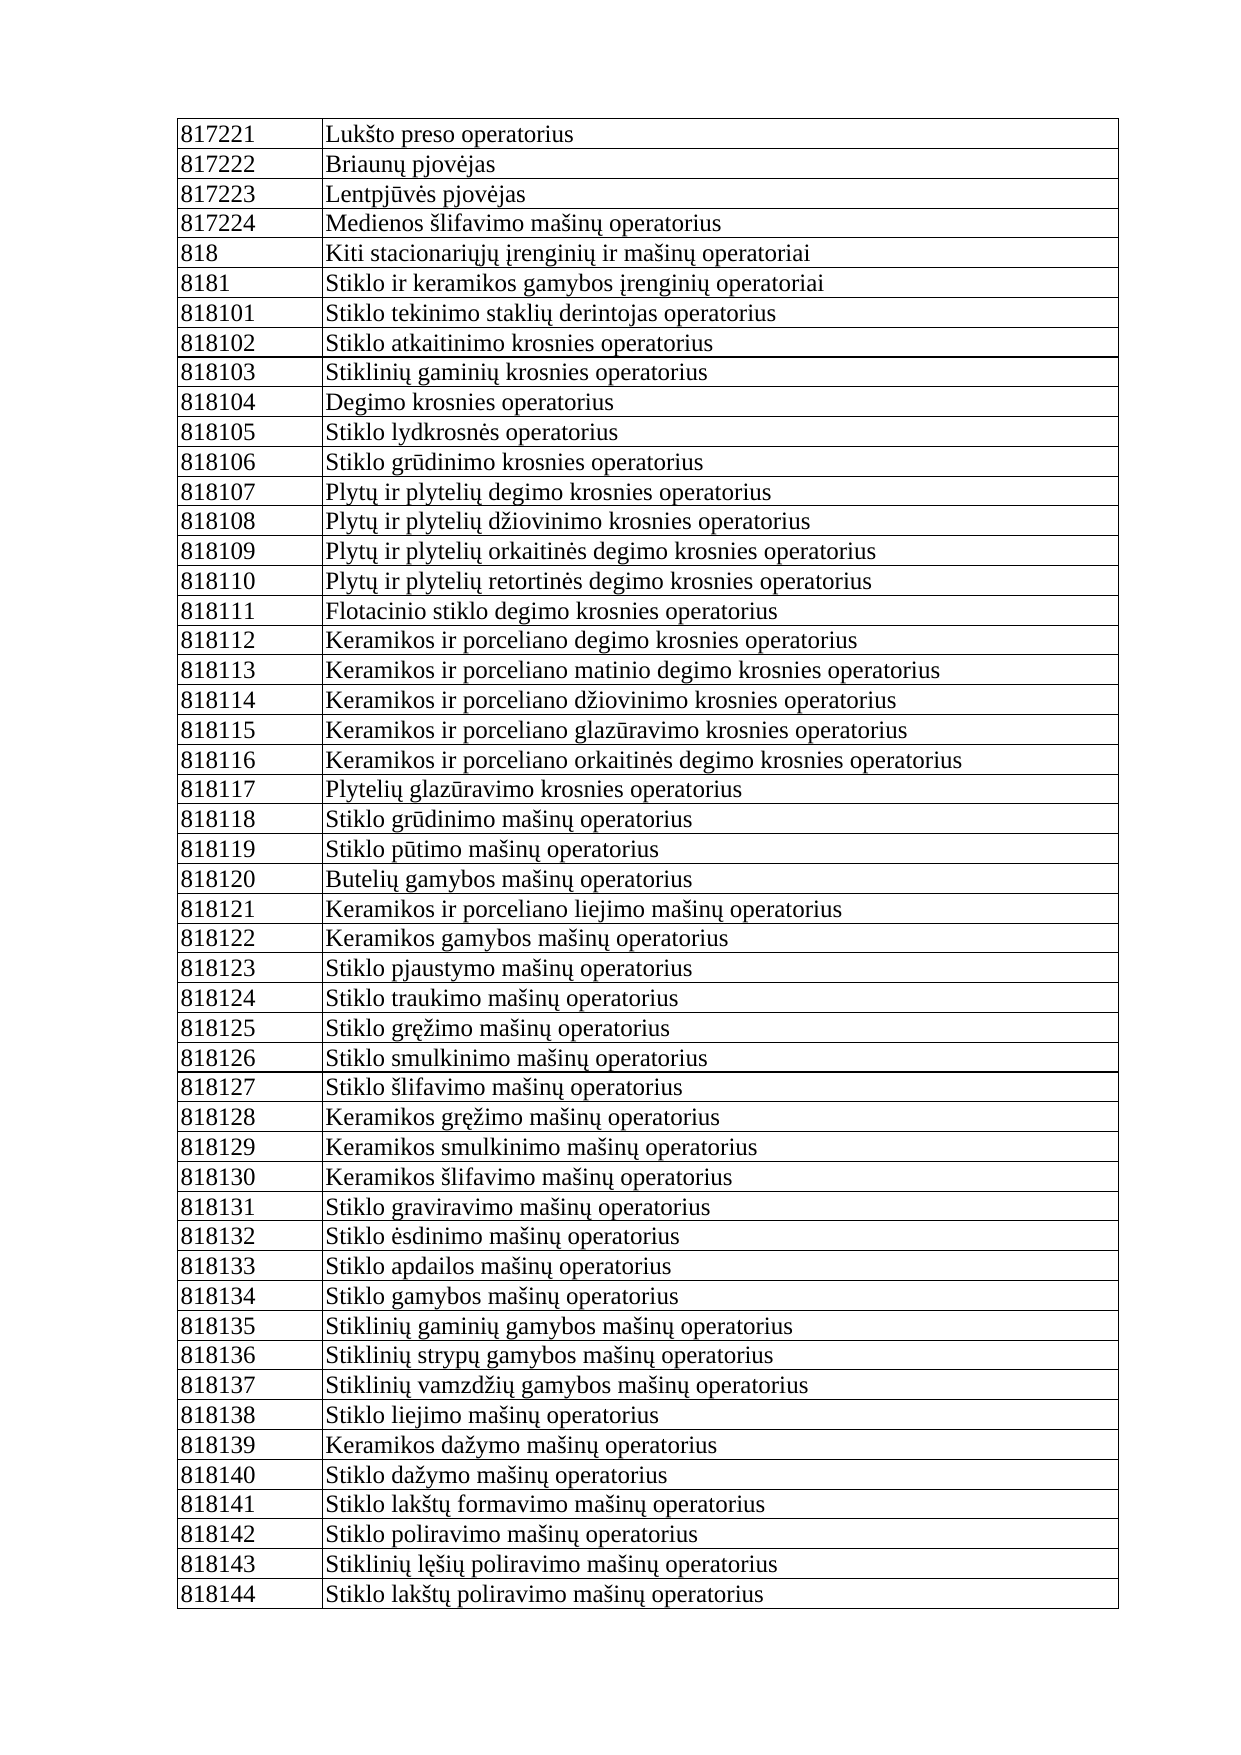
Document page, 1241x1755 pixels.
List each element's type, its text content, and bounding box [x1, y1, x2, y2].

table_cell 818144 [178, 1579, 322, 1608]
table_cell Medienos šlifavimo mašinų operatorius [323, 209, 1118, 237]
table_cell Stiklo liejimo mašinų operatorius [323, 1400, 1118, 1429]
table_cell 818117 [178, 775, 322, 803]
table_cell 818112 [178, 626, 322, 654]
table_cell Degimo krosnies operatorius [323, 387, 1118, 416]
table_cell 818142 [178, 1519, 322, 1548]
table_cell Stiklinių gaminių krosnies operatorius [323, 358, 1118, 386]
table_cell 818123 [178, 953, 322, 982]
table_cell Stiklo apdailos mašinų operatorius [323, 1251, 1118, 1280]
table_cell Lentpjūvės pjovėjas [323, 179, 1118, 207]
table_cell Stiklo lakštų formavimo mašinų operatorius [323, 1490, 1118, 1518]
table_cell Stiklo traukimo mašinų operatorius [323, 983, 1118, 1012]
table_cell Keramikos dažymo mašinų operatorius [323, 1430, 1118, 1459]
table_cell Stiklinių lęšių poliravimo mašinų operatorius [323, 1549, 1118, 1578]
table_cell 818116 [178, 745, 322, 773]
table_cell Plytų ir plytelių orkaitinės degimo krosnies operatorius [323, 536, 1118, 565]
table_cell Stiklo gamybos mašinų operatorius [323, 1281, 1118, 1310]
table_cell Stiklo lydkrosnės operatorius [323, 417, 1118, 446]
table_cell 818104 [178, 387, 322, 416]
table_cell Stiklinių gaminių gamybos mašinų operatorius [323, 1311, 1118, 1339]
table_cell 818111 [178, 596, 322, 624]
table_cell 818109 [178, 536, 322, 565]
table_cell 818131 [178, 1192, 322, 1220]
table_cell Stiklinių vamzdžių gamybos mašinų operatorius [323, 1370, 1118, 1399]
table_cell Stiklo dažymo mašinų operatorius [323, 1460, 1118, 1488]
table_cell Stiklo graviravimo mašinų operatorius [323, 1192, 1118, 1220]
table_cell 818132 [178, 1221, 322, 1250]
table_cell Keramikos gamybos mašinų operatorius [323, 924, 1118, 952]
table_cell 818130 [178, 1162, 322, 1191]
table_cell 818102 [178, 328, 322, 356]
table_cell Stiklo tekinimo staklių derintojas operatorius [323, 298, 1118, 327]
table_cell Kiti stacionariųjų įrenginių ir mašinų operatoriai [323, 238, 1118, 267]
table_cell 818143 [178, 1549, 322, 1578]
table_cell Plytelių glazūravimo krosnies operatorius [323, 775, 1118, 803]
table_cell 818107 [178, 477, 322, 505]
table_cell Stiklo poliravimo mašinų operatorius [323, 1519, 1118, 1548]
table_cell 818137 [178, 1370, 322, 1399]
table_cell Stiklo pjaustymo mašinų operatorius [323, 953, 1118, 982]
table_cell 818114 [178, 685, 322, 714]
table_cell 818139 [178, 1430, 322, 1459]
table_cell 818127 [178, 1073, 322, 1101]
table_cell 818119 [178, 834, 322, 863]
table_cell Keramikos ir porceliano džiovinimo krosnies operatorius [323, 685, 1118, 714]
table_cell 818122 [178, 924, 322, 952]
table_cell 817222 [178, 149, 322, 178]
table_cell Keramikos ir porceliano orkaitinės degimo krosnies operatorius [323, 745, 1118, 773]
table_cell 818129 [178, 1132, 322, 1161]
table_cell Stiklo gręžimo mašinų operatorius [323, 1013, 1118, 1042]
table_cell 818120 [178, 864, 322, 893]
table_cell Stiklo grūdinimo mašinų operatorius [323, 804, 1118, 833]
table_cell 818121 [178, 894, 322, 922]
table_cell 818128 [178, 1102, 322, 1131]
table_cell Plytų ir plytelių degimo krosnies operatorius [323, 477, 1118, 505]
table_cell 8181 [178, 268, 322, 297]
table_cell 817223 [178, 179, 322, 207]
table_cell 818 [178, 238, 322, 267]
table_cell Keramikos ir porceliano degimo krosnies operatorius [323, 626, 1118, 654]
table_cell Stiklinių strypų gamybos mašinų operatorius [323, 1341, 1118, 1369]
table_cell 818108 [178, 506, 322, 535]
table_cell Keramikos ir porceliano liejimo mašinų operatorius [323, 894, 1118, 922]
table_cell 818136 [178, 1341, 322, 1369]
table_cell Lukšto preso operatorius [323, 119, 1118, 148]
table_cell 818126 [178, 1043, 322, 1071]
table_cell Stiklo lakštų poliravimo mašinų operatorius [323, 1579, 1118, 1608]
table_cell Stiklo šlifavimo mašinų operatorius [323, 1073, 1118, 1101]
table_cell Keramikos gręžimo mašinų operatorius [323, 1102, 1118, 1131]
table_cell Stiklo pūtimo mašinų operatorius [323, 834, 1118, 863]
table_cell 817224 [178, 209, 322, 237]
table_cell 817221 [178, 119, 322, 148]
table_cell 818134 [178, 1281, 322, 1310]
table_cell Flotacinio stiklo degimo krosnies operatorius [323, 596, 1118, 624]
table_cell 818138 [178, 1400, 322, 1429]
table_cell 818115 [178, 715, 322, 744]
table_cell Stiklo ir keramikos gamybos įrenginių operatoriai [323, 268, 1118, 297]
table_cell Stiklo smulkinimo mašinų operatorius [323, 1043, 1118, 1071]
table_cell 818118 [178, 804, 322, 833]
table_cell 818133 [178, 1251, 322, 1280]
table_cell 818125 [178, 1013, 322, 1042]
table_cell Stiklo ėsdinimo mašinų operatorius [323, 1221, 1118, 1250]
table_cell Plytų ir plytelių džiovinimo krosnies operatorius [323, 506, 1118, 535]
table_cell Keramikos ir porceliano glazūravimo krosnies operatorius [323, 715, 1118, 744]
table_cell Stiklo grūdinimo krosnies operatorius [323, 447, 1118, 476]
table_cell 818106 [178, 447, 322, 476]
table_cell Keramikos šlifavimo mašinų operatorius [323, 1162, 1118, 1191]
table_cell Plytų ir plytelių retortinės degimo krosnies operatorius [323, 566, 1118, 595]
table_cell Keramikos smulkinimo mašinų operatorius [323, 1132, 1118, 1161]
table_cell 818105 [178, 417, 322, 446]
table_cell Keramikos ir porceliano matinio degimo krosnies operatorius [323, 655, 1118, 684]
table_cell 818113 [178, 655, 322, 684]
table_cell 818110 [178, 566, 322, 595]
table_cell 818103 [178, 358, 322, 386]
table_cell 818101 [178, 298, 322, 327]
table_cell 818141 [178, 1490, 322, 1518]
table_cell 818140 [178, 1460, 322, 1488]
table_cell 818124 [178, 983, 322, 1012]
table_cell 818135 [178, 1311, 322, 1339]
table_cell Stiklo atkaitinimo krosnies operatorius [323, 328, 1118, 356]
table_cell Briaunų pjovėjas [323, 149, 1118, 178]
table_cell Butelių gamybos mašinų operatorius [323, 864, 1118, 893]
